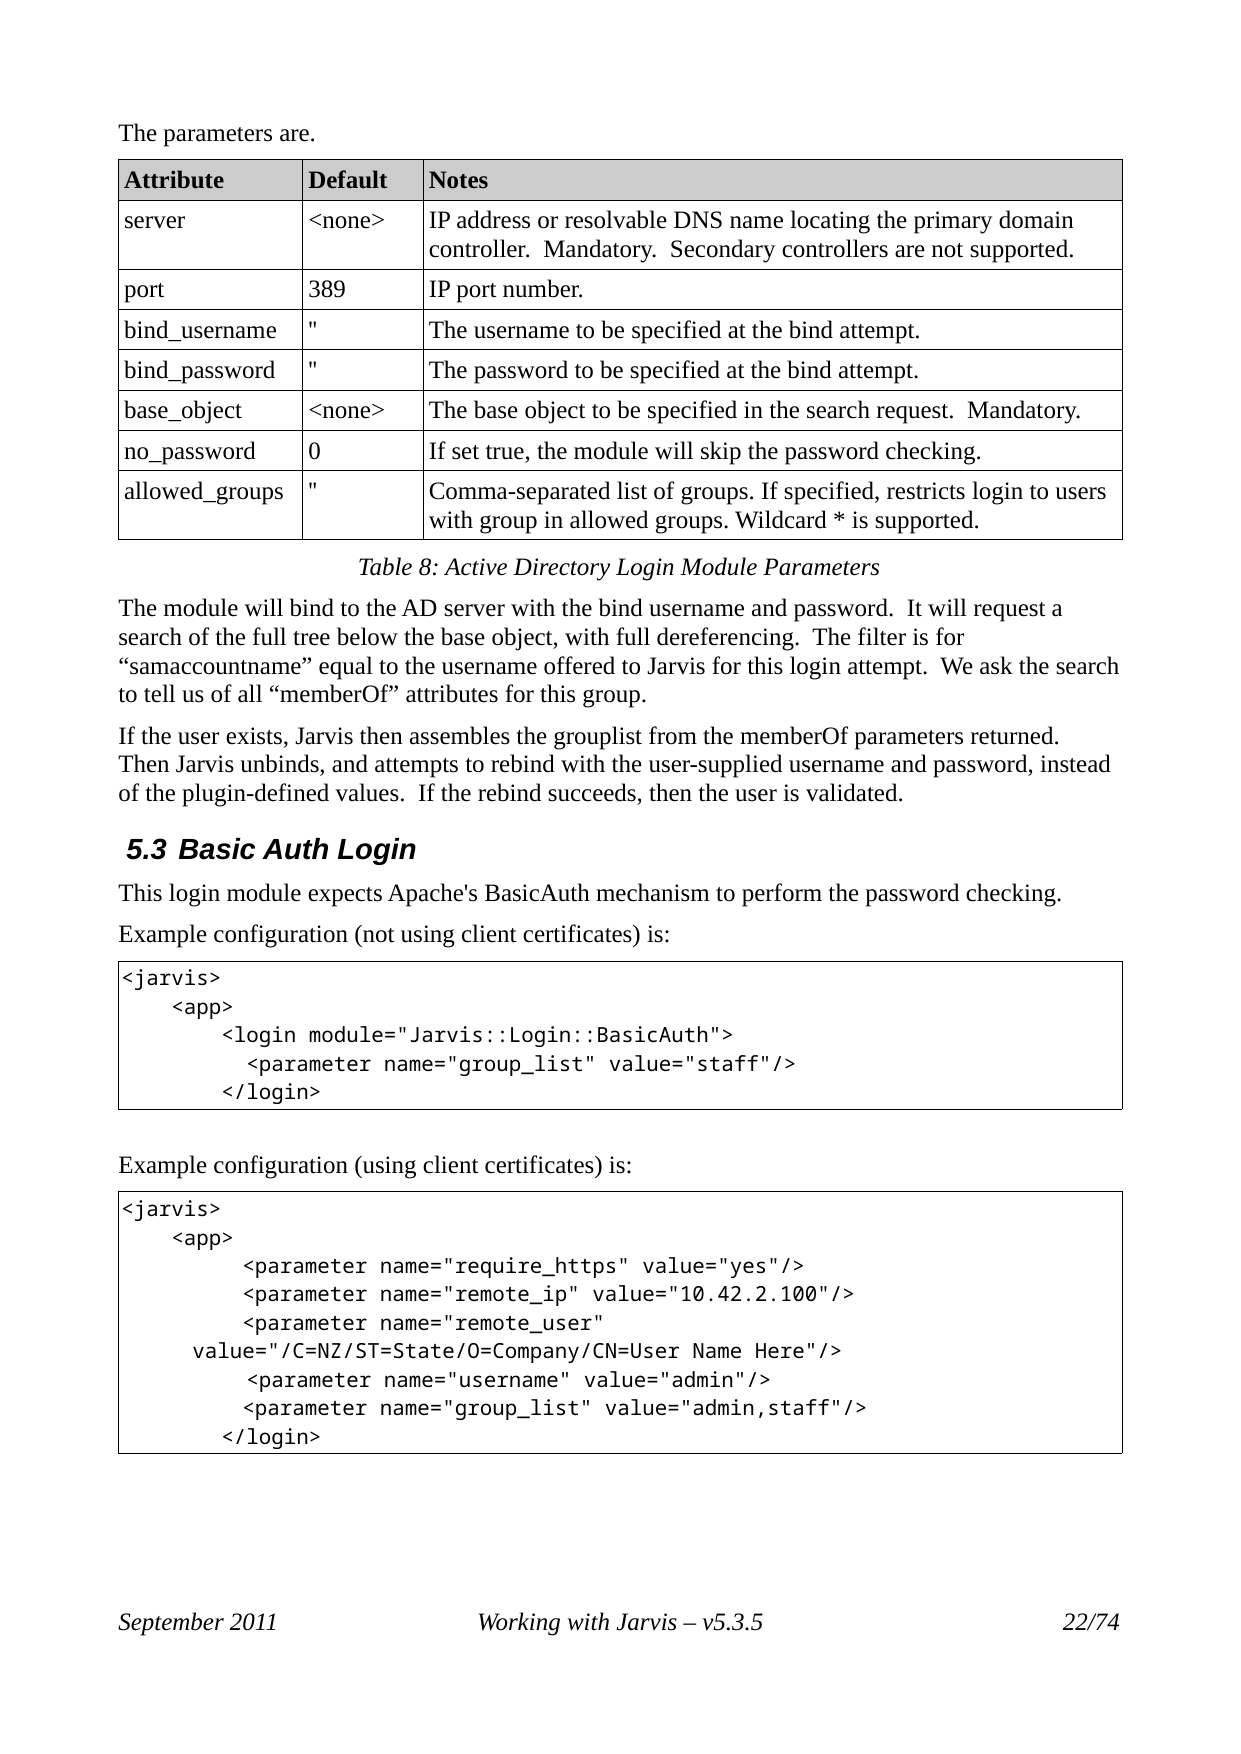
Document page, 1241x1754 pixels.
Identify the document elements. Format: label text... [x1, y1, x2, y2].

table_cell allowed_groups [119, 471, 302, 539]
table_cell '' [303, 471, 423, 539]
text value="/C=NZ/ST=State/O=Company/CN=User Name Here"/> [119, 1333, 1122, 1362]
table_cell 389 [303, 270, 423, 309]
table_cell port [119, 270, 302, 309]
text <app> [119, 989, 1122, 1017]
text Example configuration (not using client certificates) is: [118, 919, 1122, 948]
table_cell bind_password [119, 350, 302, 390]
text <parameter name="remote_ip" value="10.42.2.100"/> [119, 1277, 1122, 1305]
table_cell base_object [119, 391, 302, 430]
text <jarvis> [119, 1192, 1122, 1220]
table_cell bind_username [119, 310, 302, 349]
text <jarvis> [119, 962, 1122, 989]
table_cell IP port number. [424, 270, 1122, 309]
table_header Attribute [119, 160, 302, 200]
table_cell '' [303, 350, 423, 390]
table_cell server [119, 201, 302, 269]
table_cell Comma-separated list of groups. If specified, restricts login to users with group in allowed groups. Wildcard * is supported. [424, 471, 1122, 539]
table_cell The password to be specified at the bind attempt. [424, 350, 1122, 390]
text <app> [119, 1220, 1122, 1248]
text Table 8: Active Directory Login Module Parameters [118, 552, 1122, 581]
subtitle Basic Auth Login [118, 832, 1122, 866]
text <parameter name="username" value="admin"/> [119, 1362, 1122, 1390]
table_cell The username to be specified at the bind attempt. [424, 310, 1122, 349]
text This login module expects Apache's BasicAuth mechanism to perform the password checking. [118, 878, 1122, 907]
table_cell <none> [303, 201, 423, 269]
text <parameter name="group_list" value="admin,staff"/> [119, 1390, 1122, 1419]
table_cell no_password [119, 431, 302, 470]
text The module will bind to the AD server with the bind username and password. It will request a search of the full tree below the base object, with full dereferencing. The filter is for “samaccountname” equal to the username offered to Jarvis for this login attempt. We ask the search to tell us of all “memberOf” attributes for this group. [118, 593, 1122, 708]
text Example configuration (using client certificates) is: [118, 1150, 1122, 1179]
table_header Default [303, 160, 423, 200]
text <parameter name="require_https" value="yes"/> [119, 1248, 1122, 1277]
table_cell '' [303, 310, 423, 349]
text </login> [119, 1074, 1122, 1109]
table_cell The base object to be specified in the search request. Mandatory. [424, 391, 1122, 430]
text <login module="Jarvis::Login::BasicAuth"> [119, 1017, 1122, 1046]
text If the user exists, Jarvis then assembles the grouplist from the memberOf parameters returned. Then Jarvis unbinds, and attempts to rebind with the user-supplied username and password, instead of the plugin-defined values. If the rebind succeeds, then the user is validated. [118, 721, 1122, 807]
table_cell If set true, the module will skip the password checking. [424, 431, 1122, 470]
text <parameter name="group_list" value="staff"/> [119, 1046, 1122, 1074]
table_header Notes [424, 160, 1122, 200]
table_cell 0 [303, 431, 423, 470]
table_cell IP address or resolvable DNS name locating the primary domain controller. Mandatory. Secondary controllers are not supported. [424, 201, 1122, 269]
text </login> [119, 1419, 1122, 1453]
table_cell <none> [303, 391, 423, 430]
text <parameter name="remote_user" [119, 1305, 1122, 1333]
text The parameters are. [118, 118, 1122, 147]
